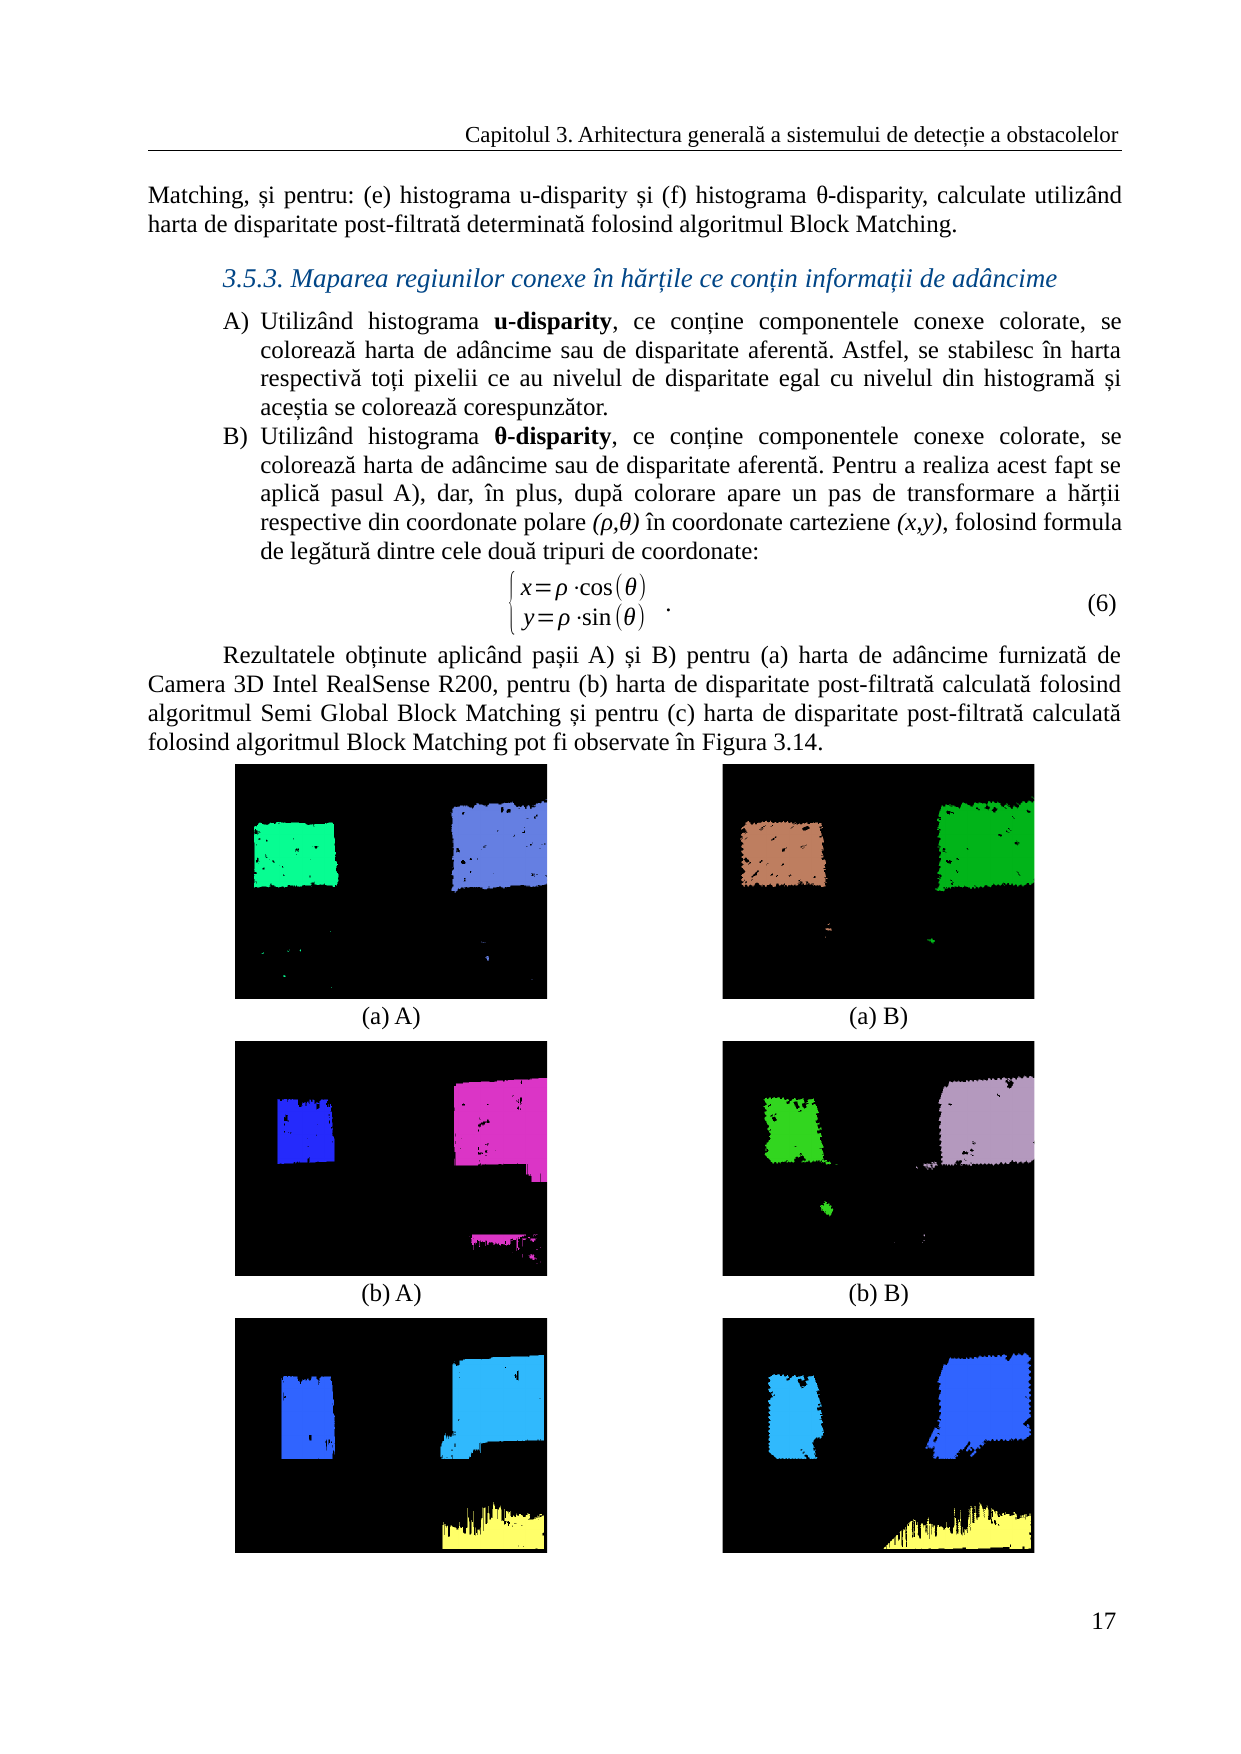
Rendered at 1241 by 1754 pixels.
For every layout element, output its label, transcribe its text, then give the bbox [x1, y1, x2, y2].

text Matching, și pentru: (e) histograma u-disparity și (f) histograma θ-disparity, calculate utilizând harta de disparitate post-filtrată determinată folosind algoritmul Block Matching. [148, 180, 1122, 238]
table_header (6) [1014, 565, 1122, 641]
list Utilizând histograma u-disparity, ce conține componentele conexe colorate, se colorează harta de adâncime sau de disparitate aferentă. Astfel, se stabilesc în harta respectivă toți pixelii ce au nivelul de disparitate egal cu nivelul din histogramă și aceștia se colorează corespunzător. [223, 306, 1122, 421]
subtitle Maparea regiunilor conexe în hărțile ce conțin informații de adâncime [223, 262, 1122, 294]
picture [722, 1041, 1035, 1276]
table_cell [148, 1313, 635, 1324]
picture [235, 1041, 548, 1276]
picture [722, 764, 1035, 999]
picture [235, 764, 548, 999]
table_cell [635, 1313, 1122, 1324]
list Utilizând histograma θ-disparity, ce conține componentele conexe colorate, se colorează harta de adâncime sau de disparitate aferentă. Pentru a realiza acest fapt se aplică pasul A), dar, în plus, după colorare apare un pas de transformare a hărții respective din coordonate polare (ρ,θ) în coordonate carteziene (x,y), folosind formula de legătură dintre cele două tripuri de coordonate: [223, 421, 1122, 565]
table_header (a) B) [635, 759, 1122, 1036]
text Rezultatele obținute aplicând pașii A) și B) pentru (a) harta de adâncime furnizată de Camera 3D Intel RealSense R200, pentru (b) harta de disparitate post-filtrată calculată folosind algoritmul Semi Global Block Matching și pentru (c) harta de disparitate post-filtrată calculată folosind algoritmul Block Matching pot fi observate în Figura 3.14. [148, 641, 1122, 756]
picture [235, 1318, 548, 1553]
picture [722, 1318, 1035, 1553]
table_header (a) A) [148, 759, 635, 1036]
table_cell (b) A) [148, 1036, 635, 1312]
table_cell (b) B) [635, 1036, 1122, 1312]
table_header . [148, 565, 1014, 641]
